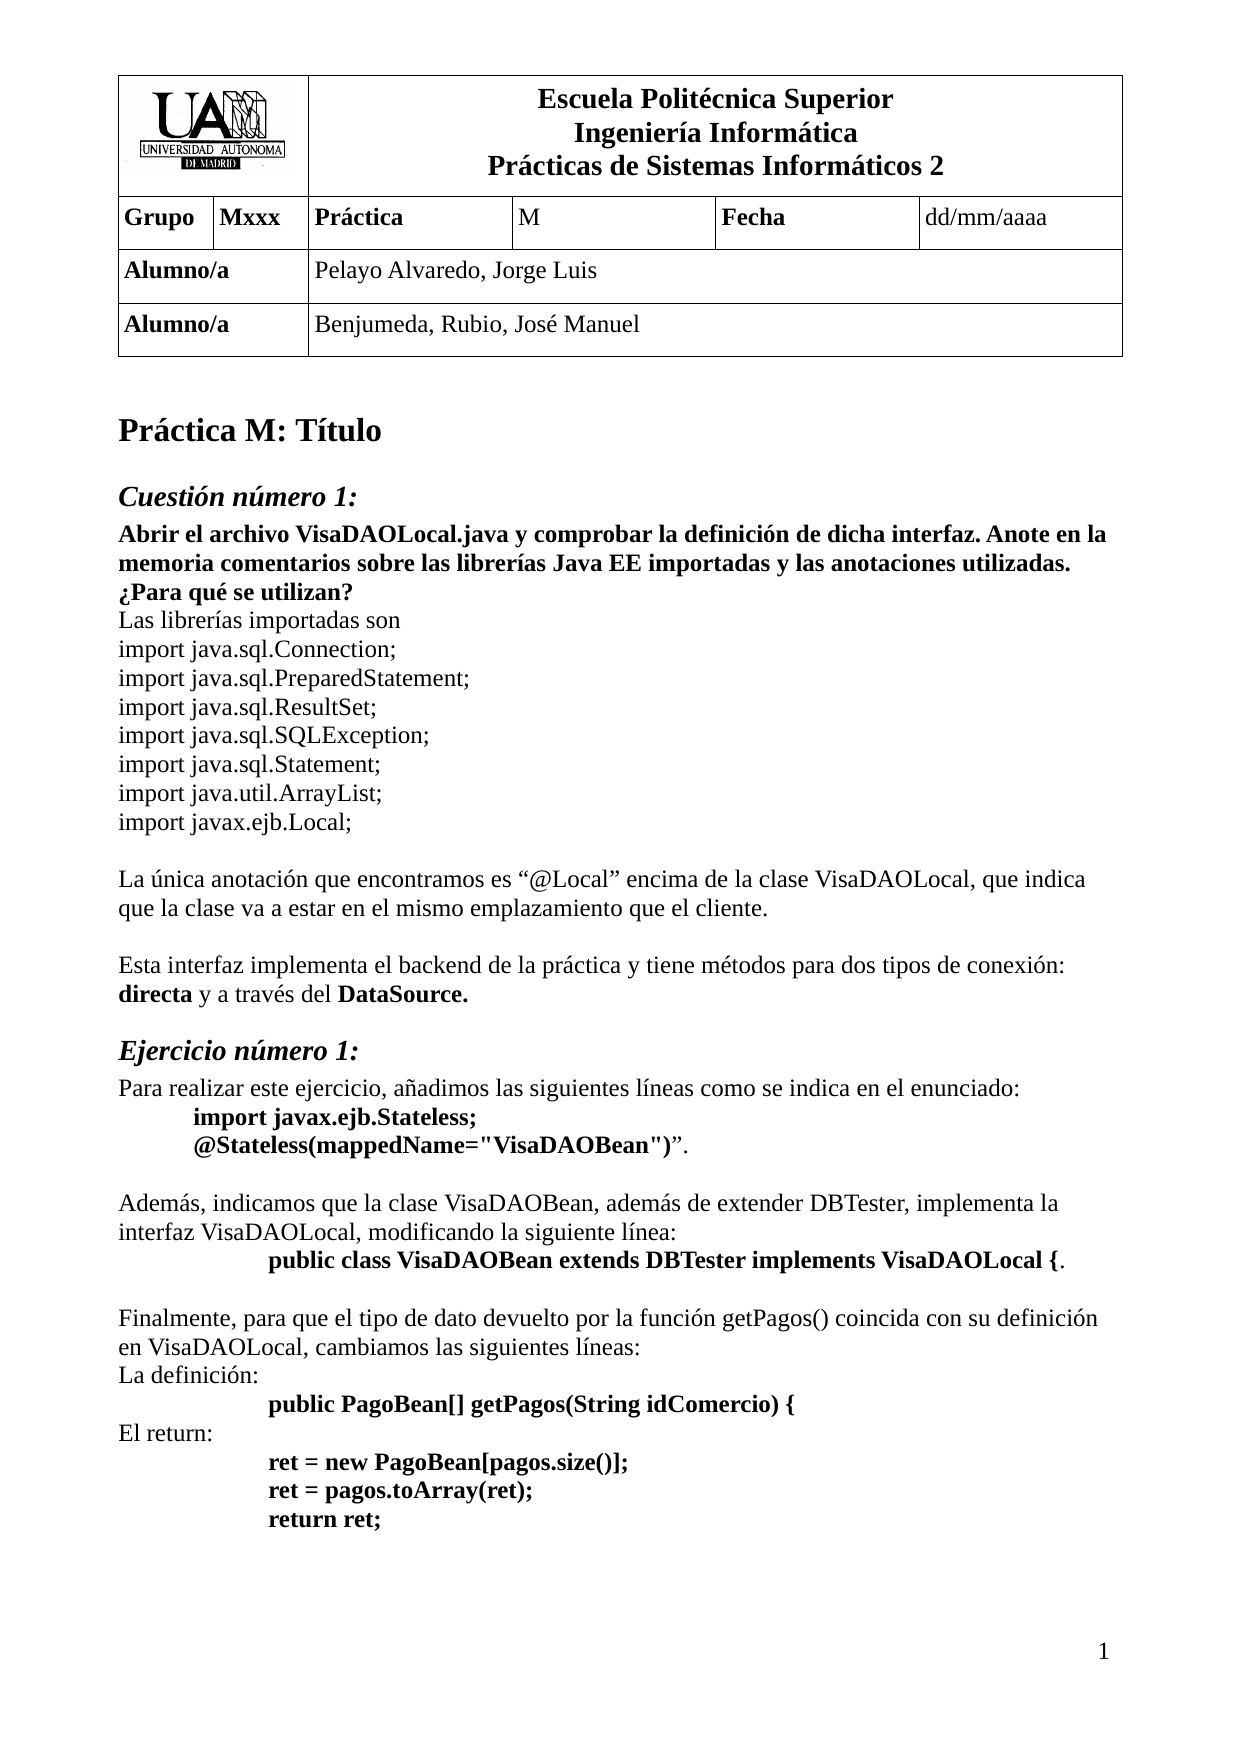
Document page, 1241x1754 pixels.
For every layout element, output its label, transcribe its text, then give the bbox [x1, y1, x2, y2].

table_cell Mxxx [214, 197, 308, 249]
text La única anotación que encontramos es “@Local” encima de la clase VisaDAOLocal, que indica que la clase va a estar en el mismo emplazamiento que el cliente. [118, 864, 1122, 922]
table_cell Alumno/a [119, 304, 308, 356]
text La definición: [118, 1360, 1122, 1389]
text import javax.ejb.Local; [118, 807, 1122, 836]
text public PagoBean[] getPagos(String idComercio) { [268, 1389, 1122, 1418]
text import java.sql.PreparedStatement; [118, 663, 1122, 692]
table_cell M [513, 197, 715, 249]
subtitle Cuestión número 1: [118, 479, 1122, 513]
text import javax.ejb.Stateless; [193, 1102, 1122, 1130]
text Abrir el archivo VisaDAOLocal.java y comprobar la definición de dicha interfaz. Anote en la memoria comentarios sobre las librerías Java EE importadas y las anotaciones utilizadas. ¿Para qué se utilizan? [118, 519, 1122, 606]
text Para realizar este ejercicio, añadimos las siguientes líneas como se indica en el enunciado: [118, 1073, 1122, 1102]
table_cell Grupo [119, 197, 213, 249]
text Esta interfaz implementa el backend de la práctica y tiene métodos para dos tipos de conexión: directa y a través del DataSource. [118, 951, 1122, 1008]
table_cell Fecha [716, 197, 919, 249]
text Las librerías importadas son [118, 606, 1122, 634]
text ret = new PagoBean[pagos.size()]; [268, 1447, 1122, 1475]
text import java.sql.Connection; [118, 634, 1122, 663]
text return ret; [268, 1504, 1122, 1533]
text public class VisaDAOBean extends DBTester implements VisaDAOLocal {. [268, 1245, 1122, 1274]
text Finalmente, para que el tipo de dato devuelto por la función getPagos() coincida con su definición en VisaDAOLocal, cambiamos las siguientes líneas: [118, 1303, 1122, 1360]
table_cell Alumno/a [119, 250, 308, 302]
table_cell dd/mm/aaaa [920, 197, 1122, 249]
text import java.util.ArrayList; [118, 778, 1122, 807]
text Además, indicamos que la clase VisaDAOBean, además de extender DBTester, implementa la interfaz VisaDAOLocal, modificando la siguiente línea: [118, 1188, 1122, 1245]
table_cell Práctica [309, 197, 512, 249]
text El return: [118, 1418, 1122, 1447]
text @Stateless(mappedName="VisaDAOBean")”. [193, 1130, 1122, 1159]
table_header Escuela Politécnica Superior Ingeniería Informática Prácticas de Sistemas Informáticos 2 [309, 76, 1122, 196]
subtitle Práctica M: Título [118, 410, 1122, 448]
table_cell Pelayo Alvaredo, Jorge Luis [309, 250, 1122, 302]
text import java.sql.ResultSet; [118, 692, 1122, 721]
subtitle Ejercicio número 1: [118, 1033, 1122, 1067]
table_header [119, 76, 308, 196]
table_cell Benjumeda, Rubio, José Manuel [309, 304, 1122, 356]
text import java.sql.Statement; [118, 749, 1122, 778]
text import java.sql.SQLException; [118, 721, 1122, 749]
text ret = pagos.toArray(ret); [268, 1475, 1122, 1504]
